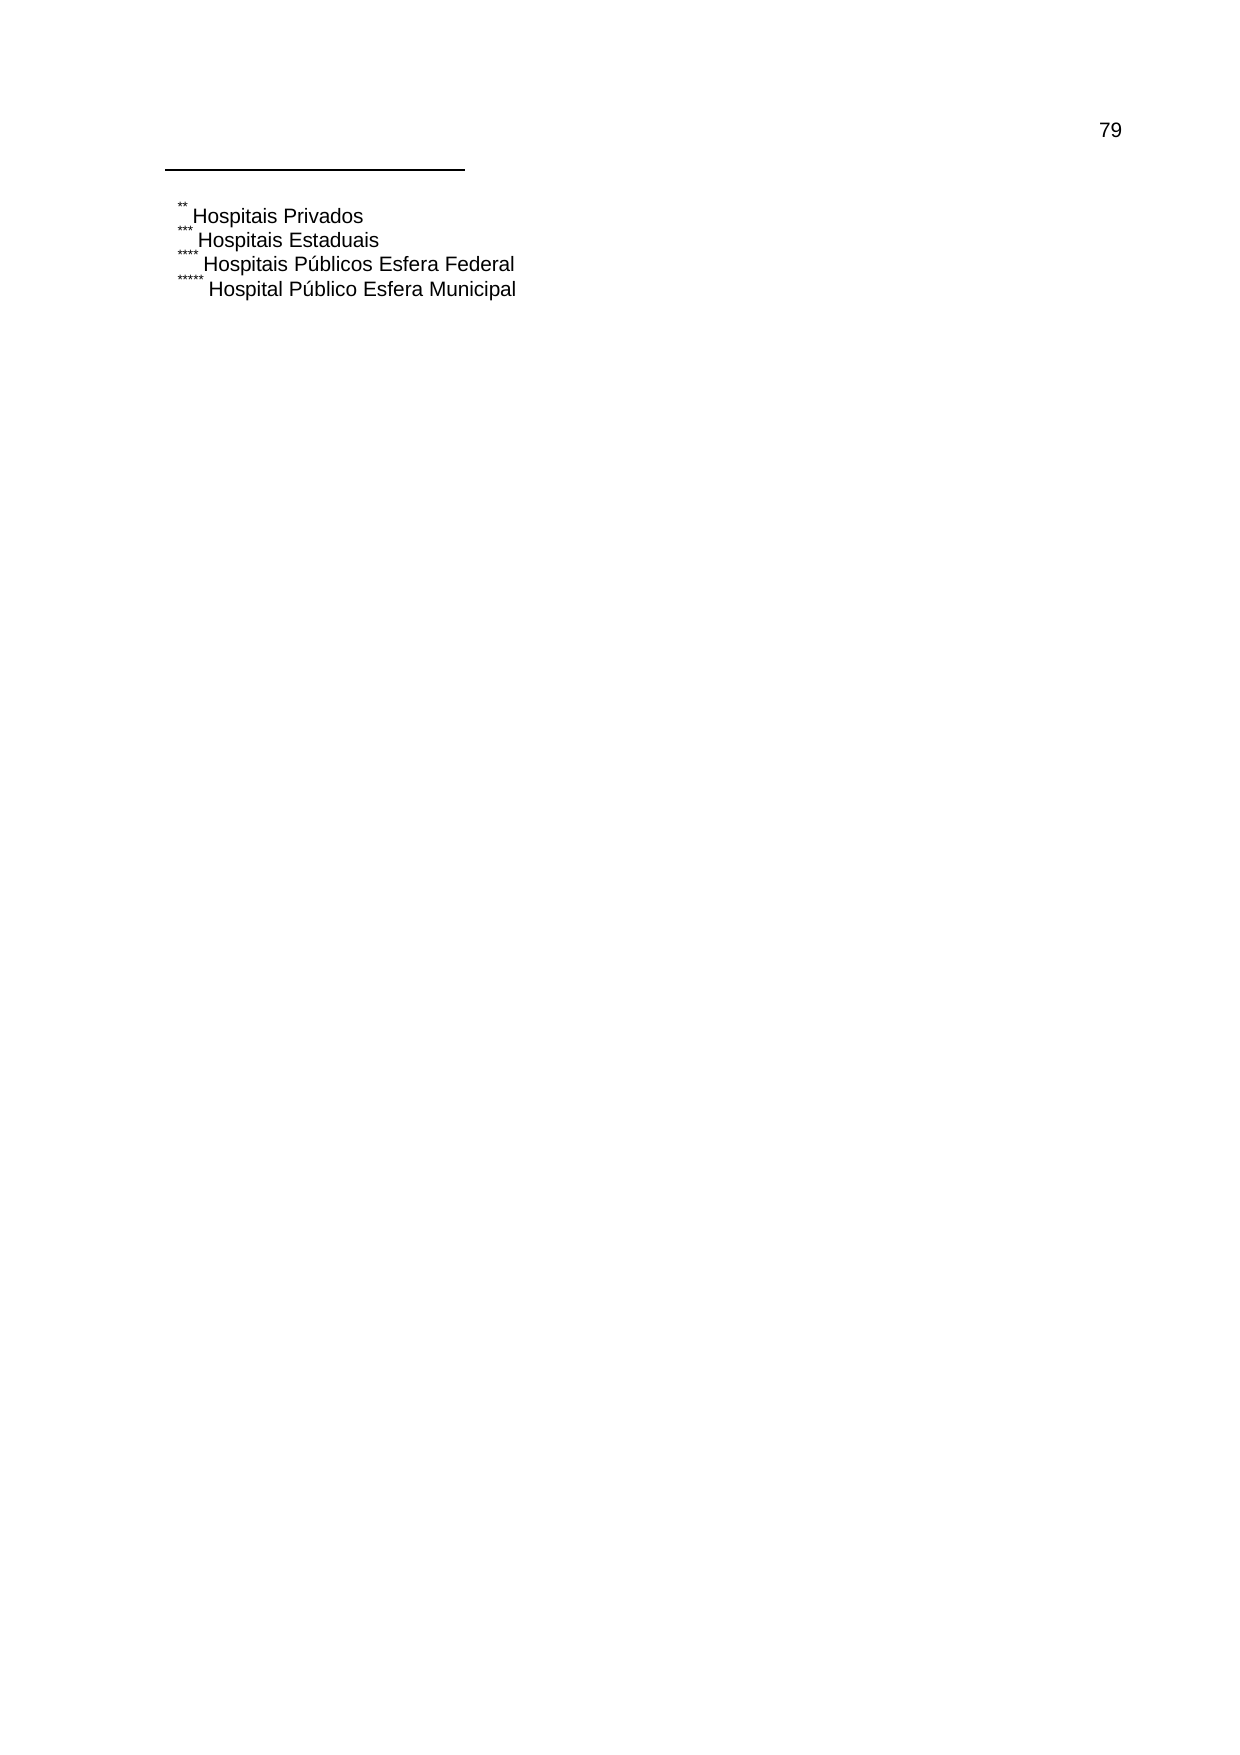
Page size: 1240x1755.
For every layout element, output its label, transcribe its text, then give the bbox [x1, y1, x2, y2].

text **** Hospitais Públicos Esfera Federal [177, 252, 1133, 276]
text ** Hospitais Privados [177, 202, 1133, 228]
text ***** Hospital Público Esfera Municipal [177, 276, 1133, 302]
text *** Hospitais Estaduais [177, 228, 1133, 252]
